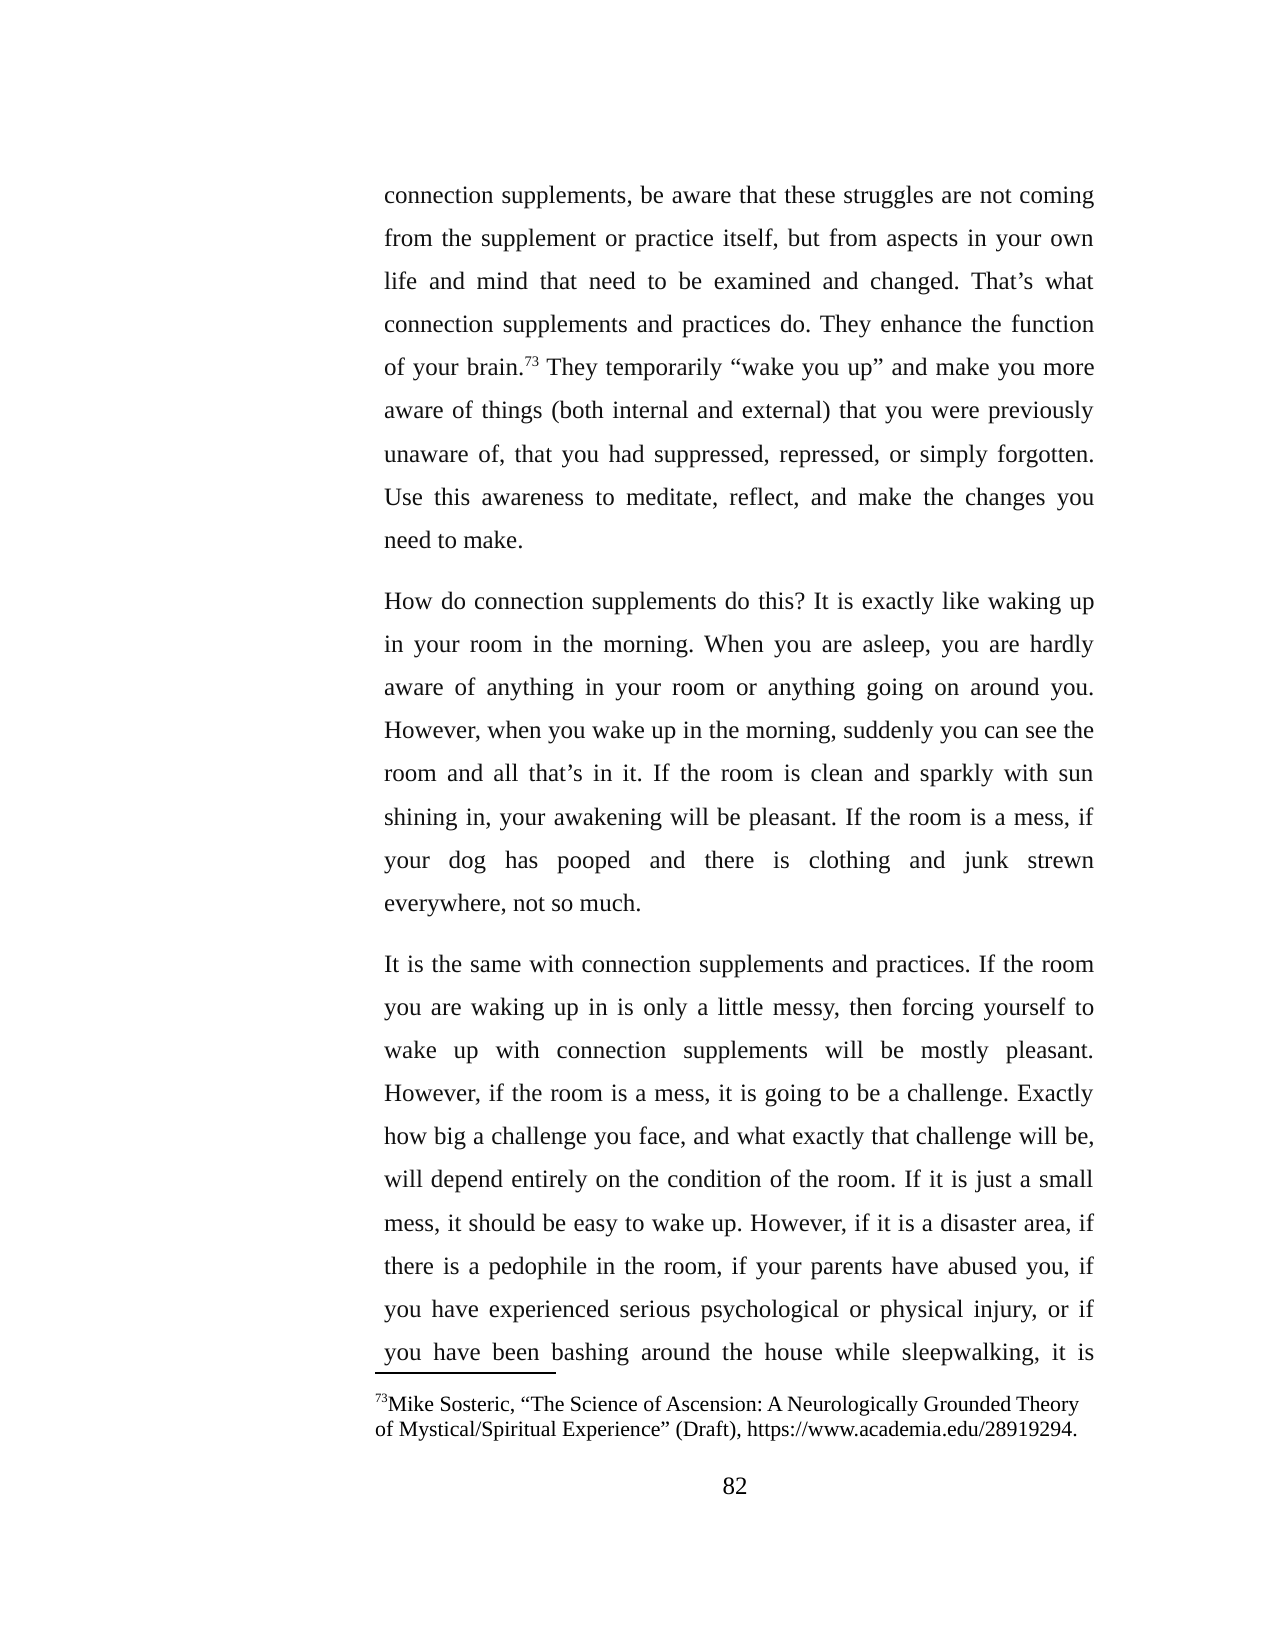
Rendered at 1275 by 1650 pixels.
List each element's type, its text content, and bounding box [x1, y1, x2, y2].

text connection supplements, be aware that these struggles are not coming from the supplement or practice itself, but from aspects in your own life and mind that need to be examined and changed. That’s what connection supplements and practices do. They enhance the function of your brain. They temporarily “wake you up” and make you more aware of things (both internal and external) that you were previously unaware of, that you had suppressed, repressed, or simply forgotten. Use this awareness to meditate, reflect, and make the changes you need to make. [384, 180, 1095, 554]
text How do connection supplements do this? It is exactly like waking up in your room in the morning. When you are asleep, you are hardly aware of anything in your room or anything going on around you. However, when you wake up in the morning, suddenly you can see the room and all that’s in it. If the room is clean and sparkly with sun shining in, your awakening will be pleasant. If the room is a mess, if your dog has pooped and there is clothing and junk strewn everywhere, not so much. [384, 586, 1095, 917]
text It is the same with connection supplements and practices. If the room you are waking up in is only a little messy, then forcing yourself to wake up with connection supplements will be mostly pleasant. However, if the room is a mess, it is going to be a challenge. Exactly how big a challenge you face, and what exactly that challenge will be, will depend entirely on the condition of the room. If it is just a small mess, it should be easy to wake up. However, if it is a disaster area, if there is a pedophile in the room, if your parents have abused you, if you have experienced serious psychological or physical injury, or if you have been bashing around the house while sleepwalking, it is [384, 949, 1095, 1366]
